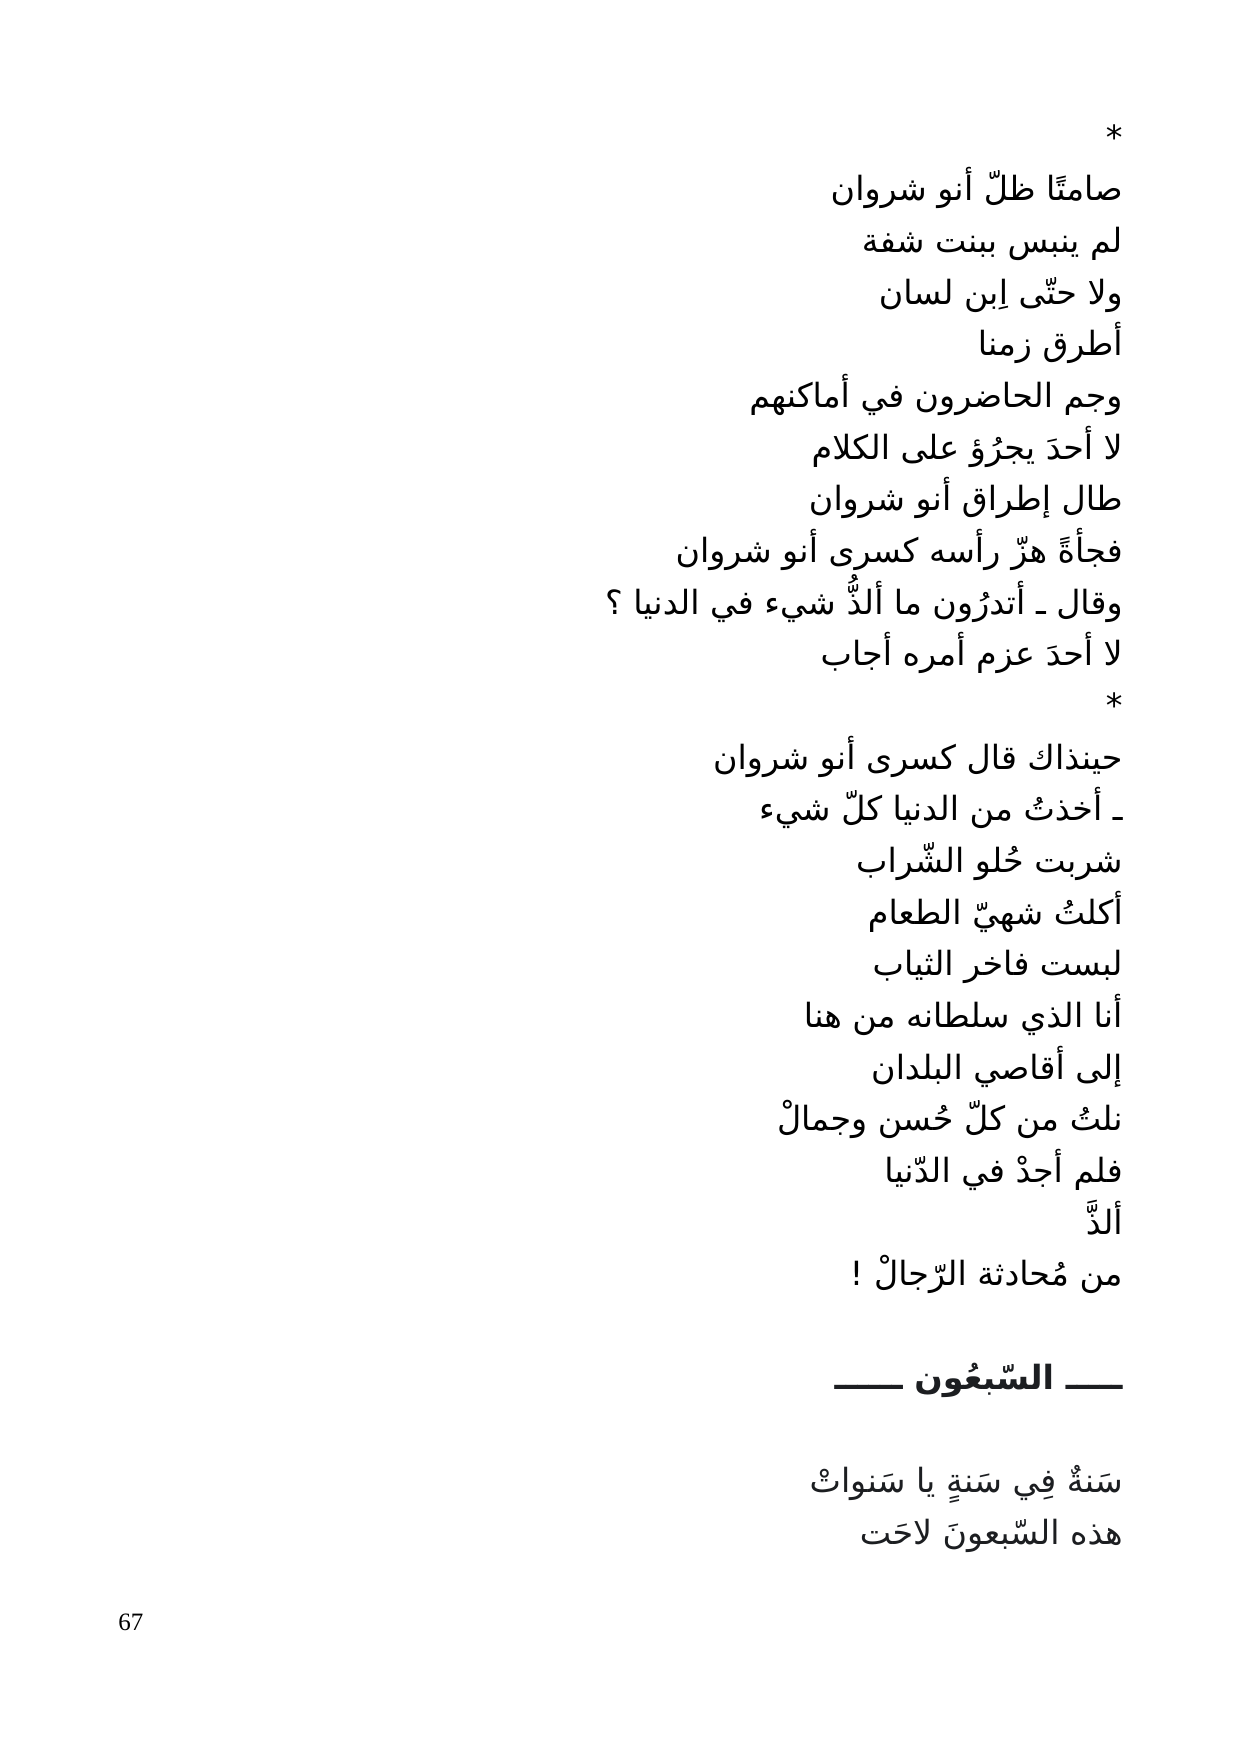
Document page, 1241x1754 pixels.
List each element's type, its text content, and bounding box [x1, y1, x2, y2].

text أنا الذي سلطانه من هنا [118, 996, 1122, 1035]
text لا أحدَ عزم أمره أجاب [118, 635, 1122, 674]
text سَنةٌ فِي سَنةٍ يا سَنواتْ [118, 1461, 1122, 1500]
text طال إطراق أنو شروان [118, 480, 1122, 519]
text * [118, 686, 1122, 725]
text حينذاك قال كسرى أنو شروان [118, 738, 1122, 777]
text لم ينبس ببنت شفة [118, 221, 1122, 260]
text * [118, 118, 1122, 157]
text وقال ـ أتدرُون ما ألذُّ شيء في الدنيا ؟ [118, 583, 1122, 622]
text لبست فاخر الثياب [118, 945, 1122, 984]
text ـ أخذتُ من الدنيا كلّ شيء [118, 790, 1122, 829]
text هذه السّبعونَ لاحَت [118, 1513, 1122, 1552]
text صامتًا ظلّ أنو شروان [118, 170, 1122, 209]
text فلم أجدْ في الدّنيا [118, 1151, 1122, 1190]
text أطرق زمنا [118, 325, 1122, 364]
text شربت حُلو الشّراب [118, 841, 1122, 880]
text ولا حتّى اِبن لسان [118, 273, 1122, 312]
text وجم الحاضرون في أماكنهم [118, 376, 1122, 415]
text ألذَّ [118, 1203, 1122, 1242]
text نلتُ من كلّ حُسن وجمالْ [118, 1100, 1122, 1139]
text ! من مُحادثة الرّجالْ [118, 1255, 1122, 1294]
text إلى أقاصي البلدان [118, 1048, 1122, 1087]
text أكلتُ شهيّ الطعام [118, 893, 1122, 932]
text فجأةً هزّ رأسه كسرى أنو شروان [118, 531, 1122, 570]
text لا أحدَ يجرُؤ على الكلام [118, 428, 1122, 467]
text ـــــ السّبعُون ــــــ [118, 1358, 1122, 1397]
